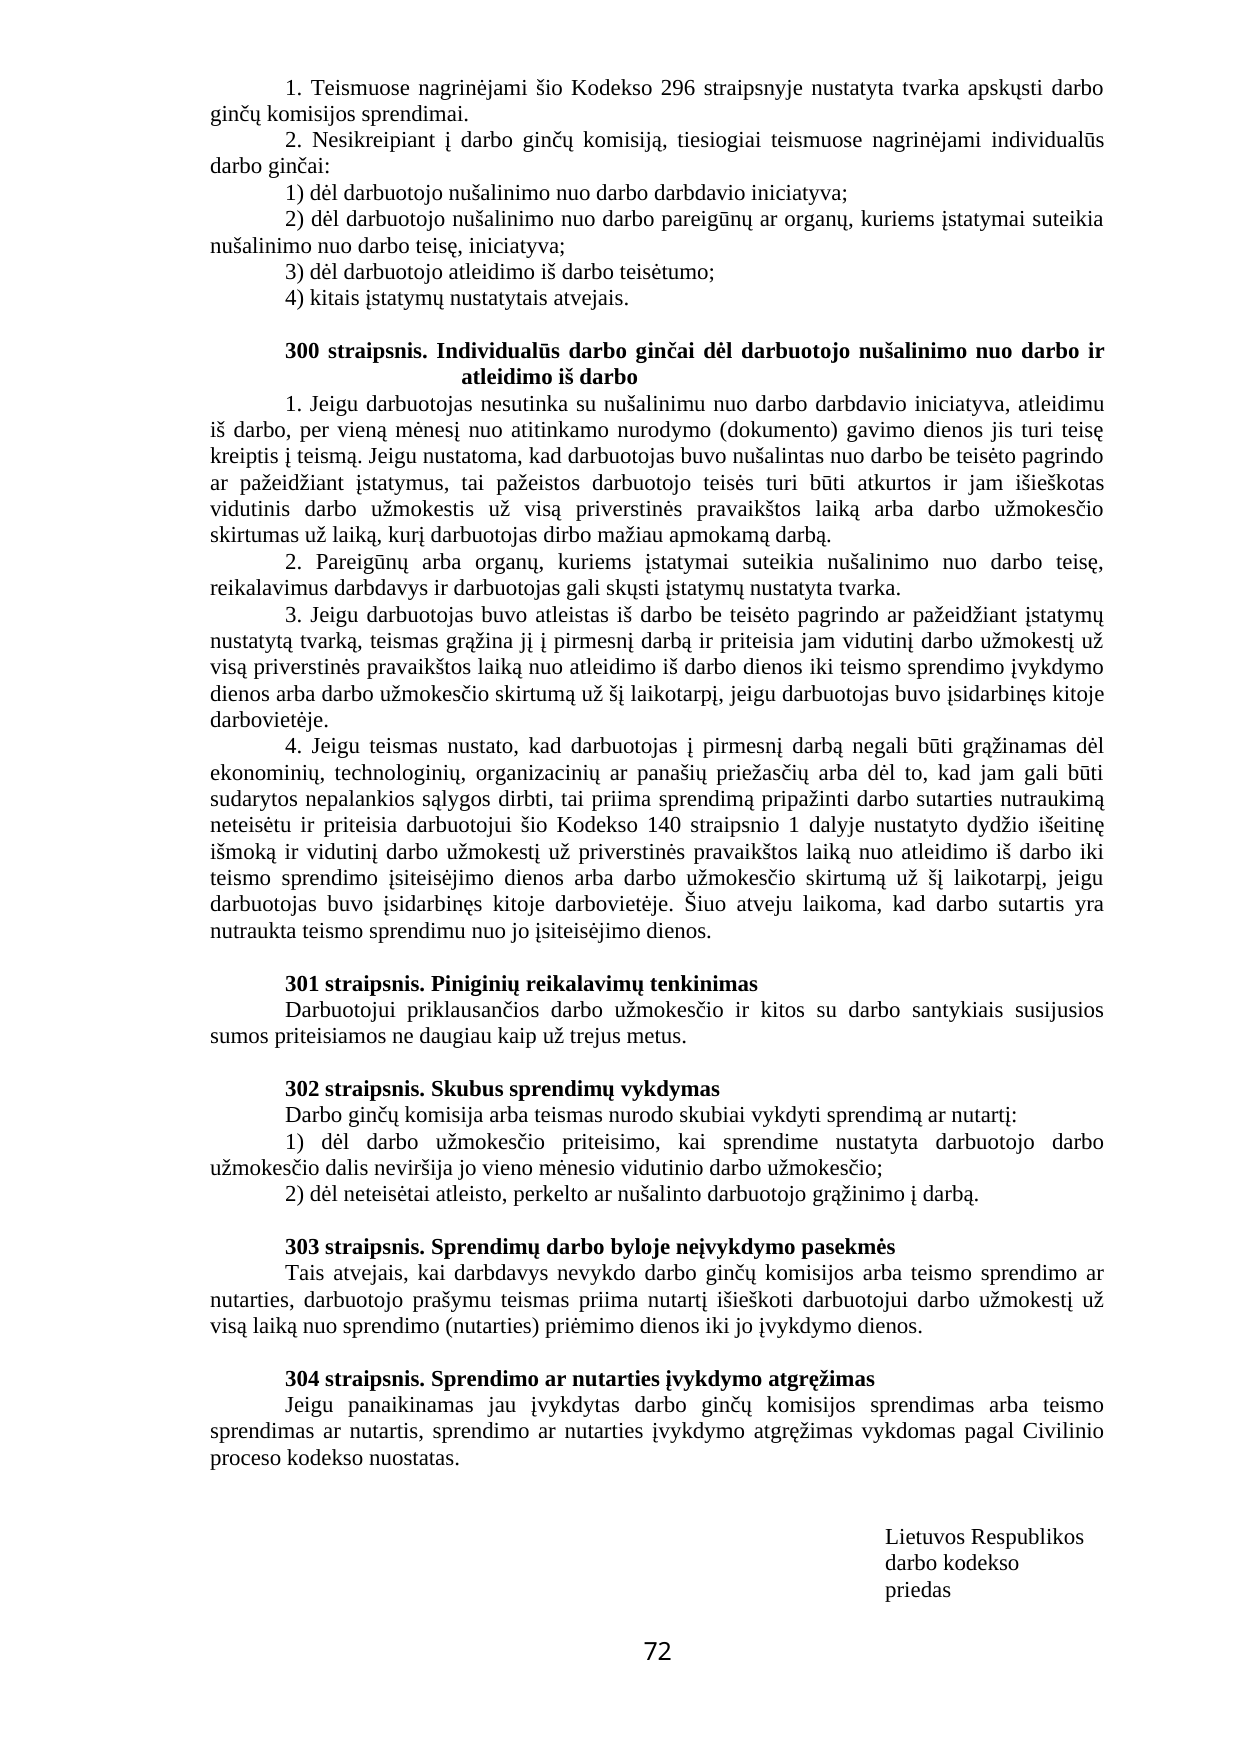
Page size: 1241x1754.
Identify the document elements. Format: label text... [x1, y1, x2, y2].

text 1) dėl darbuotojo nušalinimo nuo darbo darbdavio iniciatyva; [210, 179, 1106, 205]
text 2. Pareigūnų arba organų, kuriems įstatymai suteikia nušalinimo nuo darbo teisę, reikalavimus darbdavys ir darbuotojas gali skųsti įstatymų nustatyta tvarka. [210, 548, 1106, 601]
text 2) dėl neteisėtai atleisto, perkelto ar nušalinto darbuotojo grąžinimo į darbą. [210, 1180, 1106, 1207]
text 304 straipsnis. Sprendimo ar nutarties įvykdymo atgręžimas [210, 1365, 1106, 1391]
text 3) dėl darbuotojo atleidimo iš darbo teisėtumo; [210, 258, 1106, 284]
text 2) dėl darbuotojo nušalinimo nuo darbo pareigūnų ar organų, kuriems įstatymai suteikia nušalinimo nuo darbo teisę, iniciatyva; [210, 205, 1106, 258]
text Jeigu panaikinamas jau įvykdytas darbo ginčų komisijos sprendimas arba teismo sprendimas ar nutartis, sprendimo ar nutarties įvykdymo atgręžimas vykdomas pagal Civilinio proceso kodekso nuostatas. [210, 1391, 1106, 1470]
text 3. Jeigu darbuotojas buvo atleistas iš darbo be teisėto pagrindo ar pažeidžiant įstatymų nustatytą tvarką, teismas grąžina jį į pirmesnį darbą ir priteisia jam vidutinį darbo užmokestį už visą priverstinės pravaikštos laiką nuo atleidimo iš darbo dienos iki teismo sprendimo įvykdymo dienos arba darbo užmokesčio skirtumą už šį laikotarpį, jeigu darbuotojas buvo įsidarbinęs kitoje darbovietėje. [210, 601, 1106, 732]
text priedas [210, 1576, 1106, 1602]
text Darbuotojui priklausančios darbo užmokesčio ir kitos su darbo santykiais susijusios sumos priteisiamos ne daugiau kaip už trejus metus. [210, 996, 1106, 1049]
text 1. Teismuose nagrinėjami šio Kodekso 296 straipsnyje nustatyta tvarka apskųsti darbo ginčų komisijos sprendimai. [210, 73, 1106, 126]
text 300 straipsnis. Individualūs darbo ginčai dėl darbuotojo nušalinimo nuo darbo ir atleidimo iš darbo [285, 337, 1106, 390]
text Darbo ginčų komisija arba teismas nurodo skubiai vykdyti sprendimą ar nutartį: [210, 1101, 1106, 1128]
text 4. Jeigu teismas nustato, kad darbuotojas į pirmesnį darbą negali būti grąžinamas dėl ekonominių, technologinių, organizacinių ar panašių priežasčių arba dėl to, kad jam gali būti sudarytos nepalankios sąlygos dirbti, tai priima sprendimą pripažinti darbo sutarties nutraukimą neteisėtu ir priteisia darbuotojui šio Kodekso 140 straipsnio 1 dalyje nustatyto dydžio išeitinę išmoką ir vidutinį darbo užmokestį už priverstinės pravaikštos laiką nuo atleidimo iš darbo iki teismo sprendimo įsiteisėjimo dienos arba darbo užmokesčio skirtumą už šį laikotarpį, jeigu darbuotojas buvo įsidarbinęs kitoje darbovietėje. Šiuo atveju laikoma, kad darbo sutartis yra nutraukta teismo sprendimu nuo jo įsiteisėjimo dienos. [210, 732, 1106, 943]
text darbo kodekso [285, 1549, 1106, 1576]
text Lietuvos Respublikos [810, 1523, 1106, 1549]
text Tais atvejais, kai darbdavys nevykdo darbo ginčų komisijos arba teismo sprendimo ar nutarties, darbuotojo prašymu teismas priima nutartį išieškoti darbuotojui darbo užmokestį už visą laiką nuo sprendimo (nutarties) priėmimo dienos iki jo įvykdymo dienos. [210, 1259, 1106, 1338]
text 302 straipsnis. Skubus sprendimų vykdymas [210, 1075, 1106, 1101]
text 301 straipsnis. Piniginių reikalavimų tenkinimas [210, 969, 1106, 996]
text 303 straipsnis. Sprendimų darbo byloje neįvykdymo pasekmės [210, 1233, 1106, 1259]
text 4) kitais įstatymų nustatytais atvejais. [210, 284, 1106, 311]
text 1. Jeigu darbuotojas nesutinka su nušalinimu nuo darbo darbdavio iniciatyva, atleidimu iš darbo, per vieną mėnesį nuo atitinkamo nurodymo (dokumento) gavimo dienos jis turi teisę kreiptis į teismą. Jeigu nustatoma, kad darbuotojas buvo nušalintas nuo darbo be teisėto pagrindo ar pažeidžiant įstatymus, tai pažeistos darbuotojo teisės turi būti atkurtos ir jam išieškotas vidutinis darbo užmokestis už visą priverstinės pravaikštos laiką arba darbo užmokesčio skirtumas už laiką, kurį darbuotojas dirbo mažiau apmokamą darbą. [210, 390, 1106, 548]
text 1) dėl darbo užmokesčio priteisimo, kai sprendime nustatyta darbuotojo darbo užmokesčio dalis neviršija jo vieno mėnesio vidutinio darbo užmokesčio; [210, 1128, 1106, 1180]
text 2. Nesikreipiant į darbo ginčų komisiją, tiesiogiai teismuose nagrinėjami individualūs darbo ginčai: [210, 126, 1106, 179]
